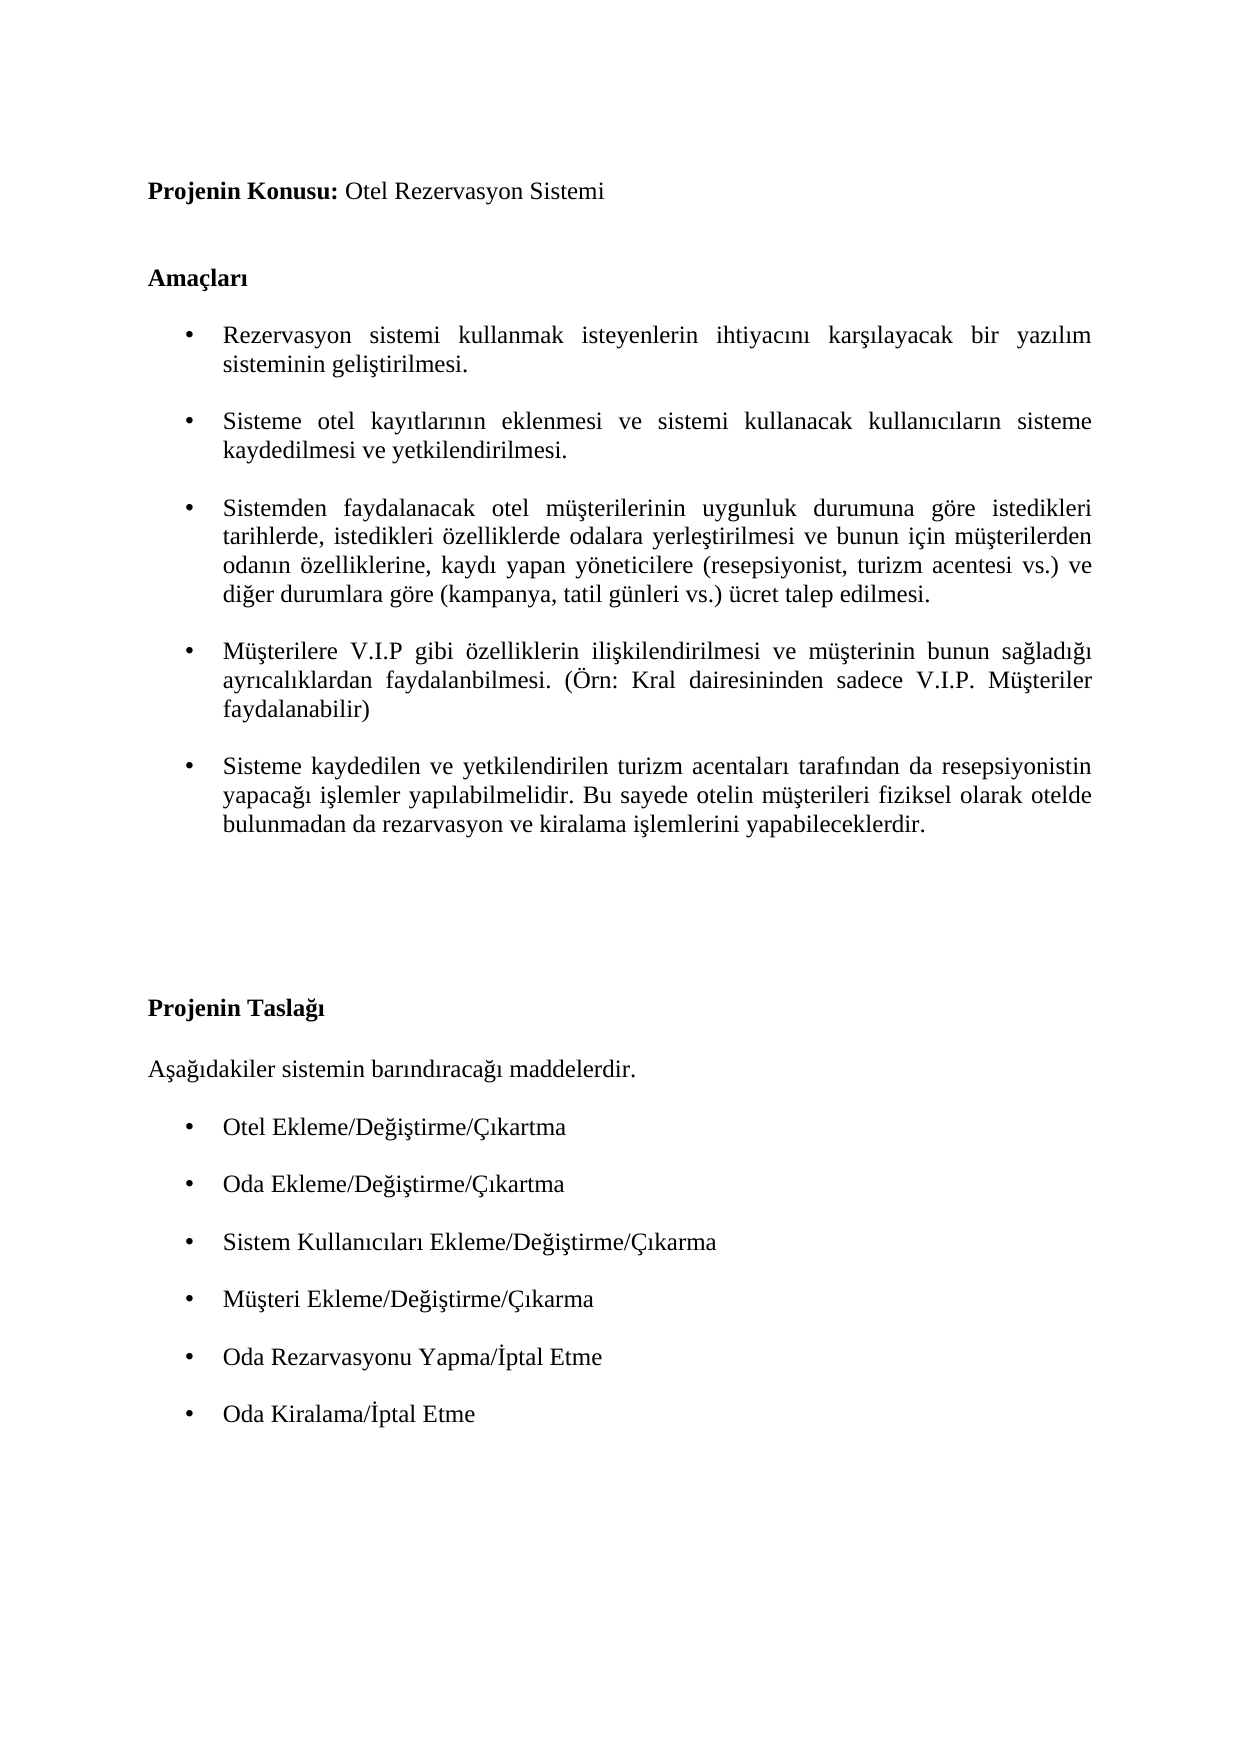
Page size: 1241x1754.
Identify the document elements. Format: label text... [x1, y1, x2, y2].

list Otel Ekleme/Değiştirme/Çıkartma [185, 1112, 1093, 1141]
text Amaçları [148, 263, 1093, 291]
list Sisteme otel kayıtlarının eklenmesi ve sistemi kullanacak kullanıcıların sisteme kaydedilmesi ve yetkilendirilmesi. [185, 406, 1093, 464]
text Projenin Taslağı [148, 993, 1093, 1022]
list Rezervasyon sistemi kullanmak isteyenlerin ihtiyacını karşılayacak bir yazılım sisteminin geliştirilmesi. [185, 320, 1093, 378]
text Projenin Konusu: Otel Rezervasyon Sistemi [148, 176, 1093, 205]
list Sistem Kullanıcıları Ekleme/Değiştirme/Çıkarma [185, 1227, 1093, 1256]
text Aşağıdakiler sistemin barındıracağı maddelerdir. [148, 1054, 1093, 1083]
list Sistemden faydalanacak otel müşterilerinin uygunluk durumuna göre istedikleri tarihlerde, istedikleri özelliklerde odalara yerleştirilmesi ve bunun için müşterilerden odanın özelliklerine, kaydı yapan yöneticilere (resepsiyonist, turizm acentesi vs.) ve diğer durumlara göre (kampanya, tatil günleri vs.) ücret talep edilmesi. [185, 493, 1093, 608]
list Sisteme kaydedilen ve yetkilendirilen turizm acentaları tarafından da resepsiyonistin yapacağı işlemler yapılabilmelidir. Bu sayede otelin müşterileri fiziksel olarak otelde bulunmadan da rezarvasyon ve kiralama işlemlerini yapabileceklerdir. [185, 751, 1093, 838]
list Oda Kiralama/İptal Etme [185, 1399, 1093, 1428]
list Müşteri Ekleme/Değiştirme/Çıkarma [185, 1284, 1093, 1313]
list Oda Rezarvasyonu Yapma/İptal Etme [185, 1342, 1093, 1371]
list Müşterilere V.I.P gibi özelliklerin ilişkilendirilmesi ve müşterinin bunun sağladığı ayrıcalıklardan faydalanbilmesi. (Örn: Kral dairesininden sadece V.I.P. Müşteriler faydalanabilir) [185, 636, 1093, 723]
list Oda Ekleme/Değiştirme/Çıkartma [185, 1169, 1093, 1198]
